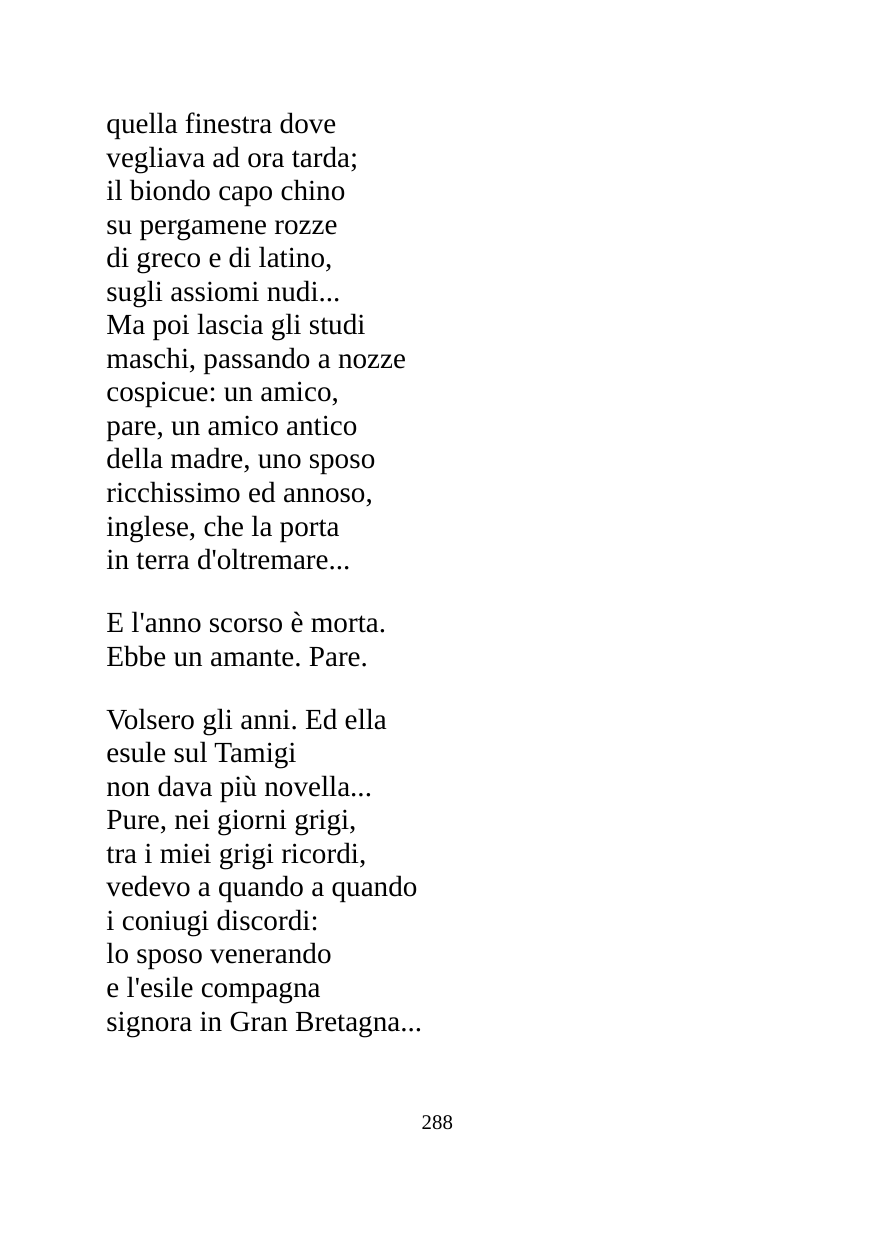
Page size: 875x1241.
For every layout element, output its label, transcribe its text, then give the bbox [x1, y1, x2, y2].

text quella finestra dove [106, 106, 768, 140]
text e l'esile compagna [106, 970, 768, 1004]
text della madre, uno sposo [106, 442, 768, 475]
text Ebbe un amante. Pare. [106, 639, 768, 672]
text vedevo a quando a quando [106, 869, 768, 903]
text signora in Gran Bretagna... [106, 1004, 768, 1037]
text esule sul Tamigi [106, 735, 768, 769]
text in terra d'oltremare... [106, 542, 768, 576]
text di greco e di latino, [106, 240, 768, 274]
text E l'anno scorso è morta. [106, 605, 768, 639]
text Pure, nei giorni grigi, [106, 802, 768, 836]
text inglese, che la porta [106, 509, 768, 542]
text non dava più novella... [106, 769, 768, 802]
text tra i miei grigi ricordi, [106, 836, 768, 869]
text maschi, passando a nozze [106, 341, 768, 374]
text Volsero gli anni. Ed ella [106, 702, 768, 735]
text lo sposo venerando [106, 937, 768, 970]
text Ma poi lascia gli studi [106, 307, 768, 341]
text il biondo capo chino [106, 173, 768, 207]
text cospicue: un amico, [106, 374, 768, 408]
text vegliava ad ora tarda; [106, 140, 768, 173]
text sugli assiomi nudi... [106, 274, 768, 307]
text su pergamene rozze [106, 207, 768, 240]
text ricchissimo ed annoso, [106, 475, 768, 509]
text i coniugi discordi: [106, 903, 768, 937]
text pare, un amico antico [106, 408, 768, 442]
